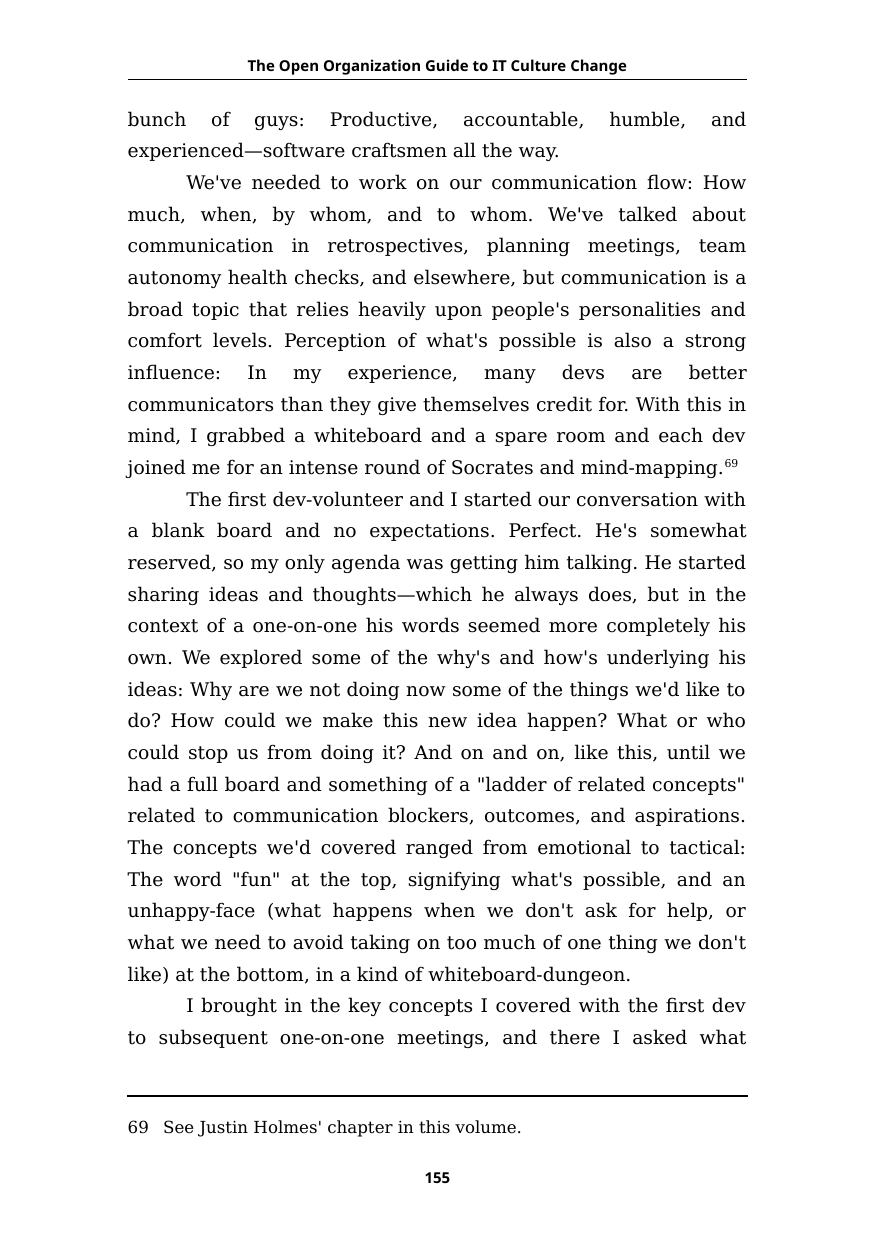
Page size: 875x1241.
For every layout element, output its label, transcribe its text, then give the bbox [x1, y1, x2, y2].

text The first dev-volunteer and I started our conversation with a blank board and no expectations. Perfect. He's somewhat reserved, so my only agenda was getting him talking. He started sharing ideas and thoughts—which he always does, but in the context of a one-on-one his words seemed more completely his own. We explored some of the why's and how's underlying his ideas: Why are we not doing now some of the things we'd like to do? How could we make this new idea happen? What or who could stop us from doing it? And on and on, like this, until we had a full board and something of a "ladder of related concepts" related to communication blockers, outcomes, and aspirations. The concepts we'd covered ranged from emotional to tactical: The word "fun" at the top, signifying what's possible, and an unhappy-face (what happens when we don't ask for help, or what we need to avoid taking on too much of one thing we don't like) at the bottom, in a kind of whiteboard-dungeon. [127, 489, 747, 986]
text bunch of guys: Productive, accountable, humble, and experienced—software craftsmen all the way. [127, 109, 747, 162]
text We've needed to work on our communication flow: How much, when, by whom, and to whom. We've talked about communication in retrospectives, planning meetings, team autonomy health checks, and elsewhere, but communication is a broad topic that relies heavily upon people's personalities and comfort levels. Perception of what's possible is also a strong influence: In my experience, many devs are better communicators than they give themselves credit for. With this in mind, I grabbed a whiteboard and a spare room and each dev joined me for an intense round of Socrates and mind-mapping. [127, 172, 747, 479]
text See Justin Holmes' chapter in this volume. [127, 1118, 747, 1138]
text I brought in the key concepts I covered with the first dev to subsequent one-on-one meetings, and there I asked what [127, 995, 747, 1049]
